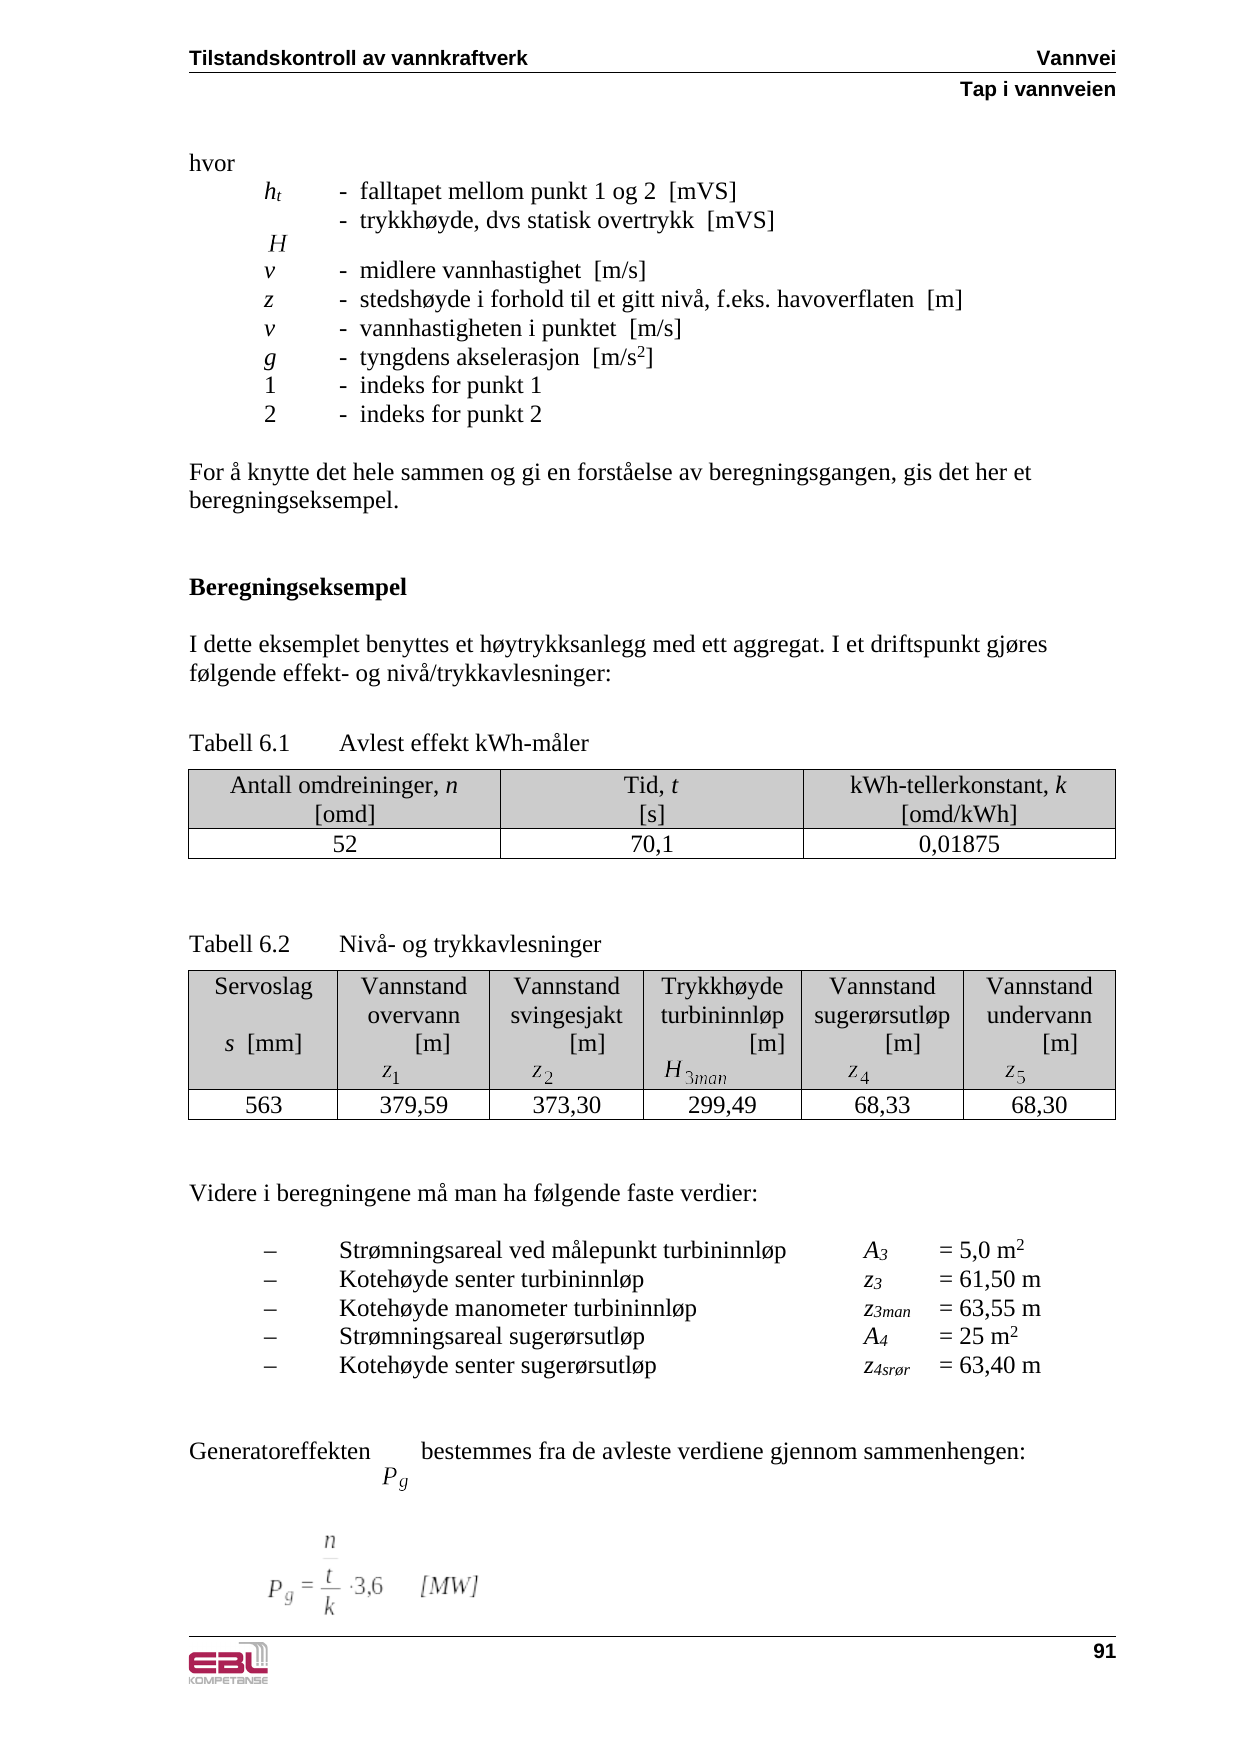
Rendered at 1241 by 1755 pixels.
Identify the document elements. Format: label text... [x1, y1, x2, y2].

table_cell 68,33 [802, 1090, 963, 1119]
table_cell 563 [189, 1090, 337, 1119]
text Generatoreffekten bestemmes fra de avleste verdiene gjennom sammenhengen: [189, 1436, 1116, 1495]
text ht - falltapet mellom punkt 1 og 2 [mVS] [264, 176, 1116, 205]
text Tabell 6.1 Avlest effekt kWh-måler [189, 728, 1116, 757]
text - trykkhøyde, dvs statisk overtrykk [mVS] [264, 205, 1116, 256]
list Strømningsareal ved målepunkt turbininnløp A3 = 5,0 m2 [264, 1235, 1116, 1264]
text Beregningseksempel [189, 572, 1116, 601]
table_cell 0,01875 [804, 829, 1115, 858]
table_header Trykkhøyde turbininnløp [m] [644, 971, 801, 1089]
table_header Vannstand svingesjakt [m] [490, 971, 643, 1089]
table_header Vannstand sugerørsutløp [m] [802, 971, 963, 1089]
table_cell 68,30 [964, 1090, 1115, 1119]
list Kotehøyde senter turbininnløp z3 = 61,50 m [264, 1264, 1116, 1293]
table_header Vannstand undervann [m] [964, 971, 1115, 1089]
text 2 - indeks for punkt 2 [264, 399, 1116, 428]
text I dette eksemplet benyttes et høytrykksanlegg med ett aggregat. I et driftspunkt gjøres følgende effekt- og nivå/trykkavlesninger: [189, 629, 1116, 687]
text 1 - indeks for punkt 1 [264, 371, 1116, 399]
table_header kWh-tellerkonstant, k [omd/kWh] [804, 770, 1115, 828]
table_header Servoslag s [mm] [189, 971, 337, 1089]
text Videre i beregningene må man ha følgende faste verdier: [189, 1178, 1116, 1206]
table_cell 52 [189, 829, 500, 858]
text z - stedshøyde i forhold til et gitt nivå, f.eks. havoverflaten [m] [264, 284, 1116, 313]
table_cell 299,49 [644, 1090, 801, 1119]
table_cell 70,1 [501, 829, 803, 858]
text hvor [189, 148, 1116, 176]
table_cell 379,59 [338, 1090, 489, 1119]
table_header Vannstand overvann [m] [338, 971, 489, 1089]
text g - tyngdens akselerasjon [m/s2] [264, 342, 1116, 371]
text For å knytte det hele sammen og gi en forståelse av beregningsgangen, gis det her et beregningseksempel. [189, 457, 1116, 514]
table_header Tid, t [s] [501, 770, 803, 828]
text Tabell 6.2 Nivå- og trykkavlesninger [189, 929, 1116, 957]
list Strømningsareal sugerørsutløp A4 = 25 m2 [264, 1321, 1116, 1350]
list Kotehøyde senter sugerørsutløp z4srør = 63,40 m [264, 1350, 1116, 1379]
text v - vannhastigheten i punktet [m/s] [264, 313, 1116, 342]
table_header Antall omdreininger, n [omd] [189, 770, 500, 828]
text v - midlere vannhastighet [m/s] [264, 256, 1116, 284]
table_cell 373,30 [490, 1090, 643, 1119]
list Kotehøyde manometer turbininnløp z3man = 63,55 m [264, 1293, 1116, 1321]
